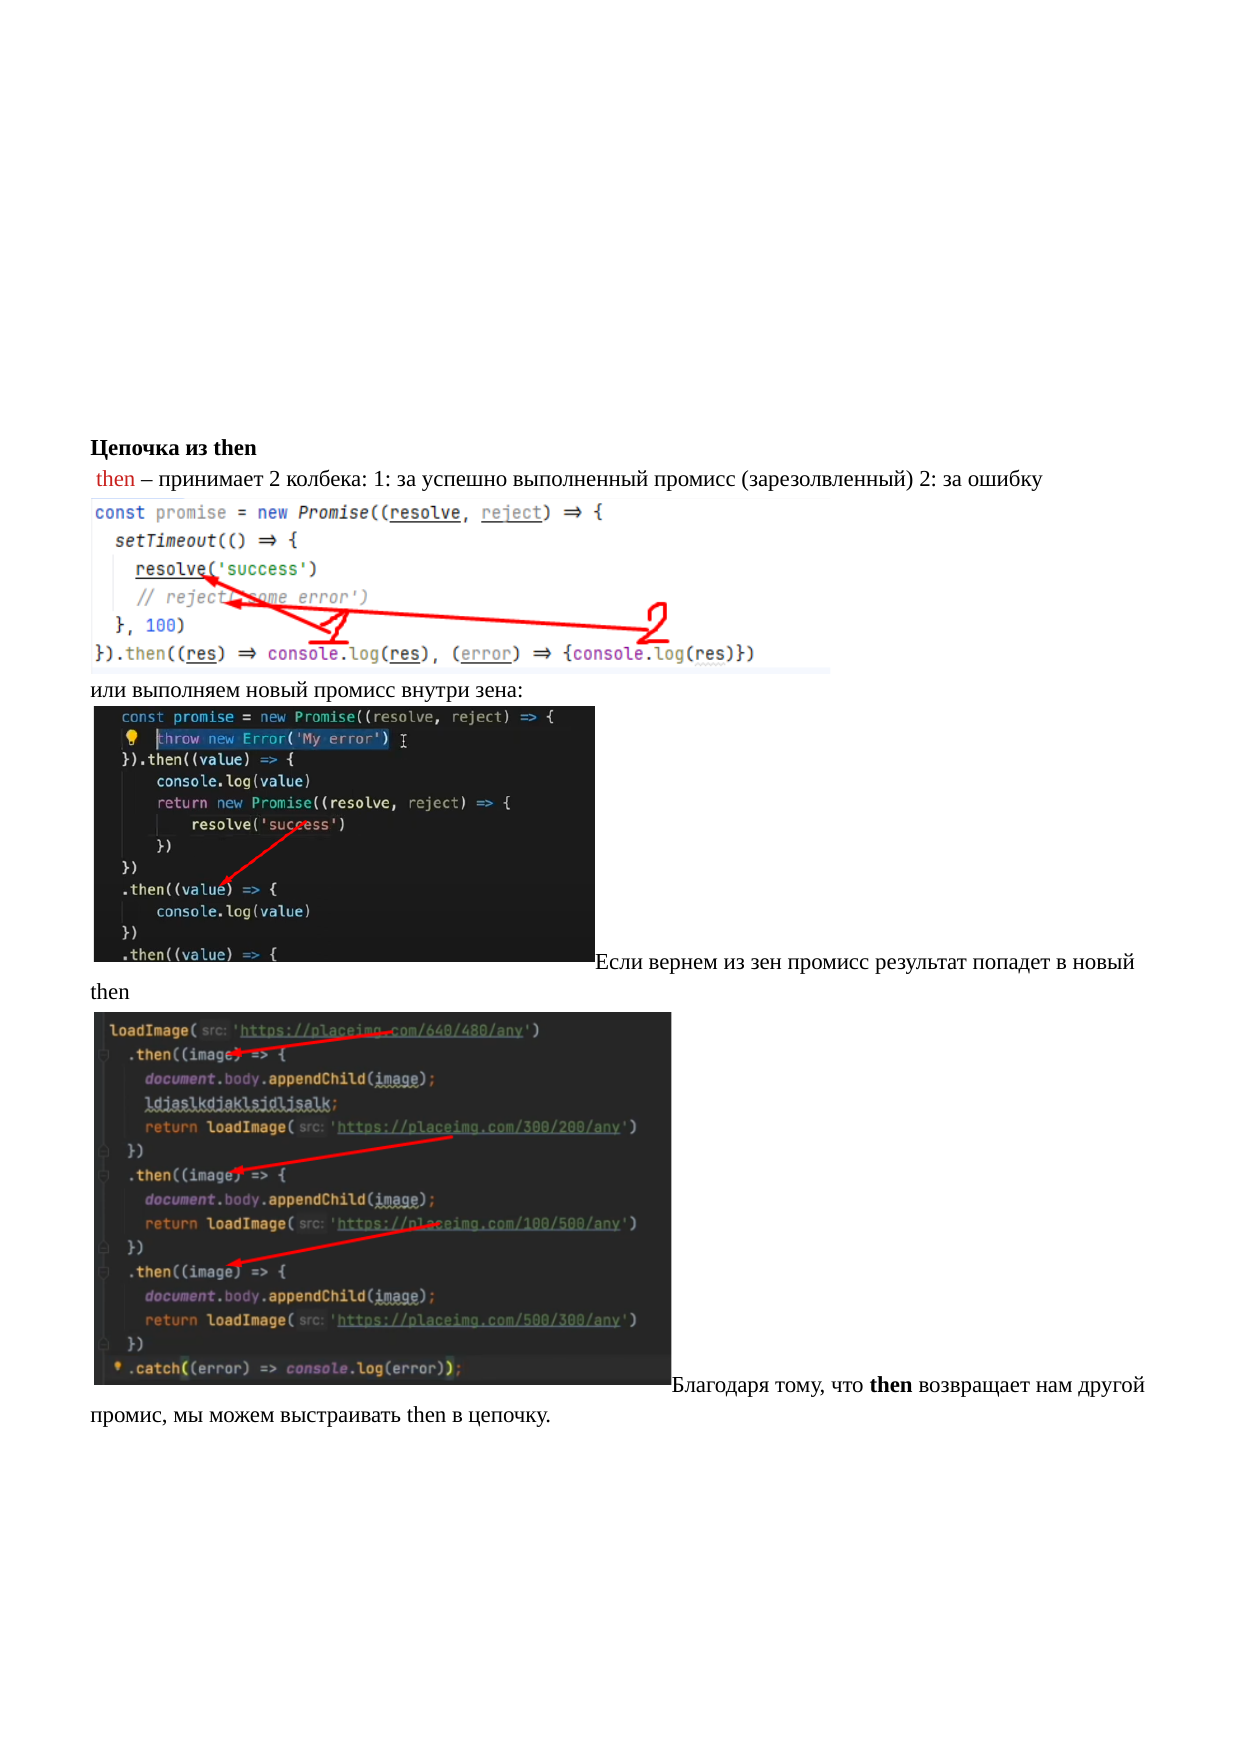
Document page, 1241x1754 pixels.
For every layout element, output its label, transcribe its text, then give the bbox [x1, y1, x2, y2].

text Цепочка из then then – принимает 2 колбека: 1: за успешно выполненный промисс (зарезолвленный) 2: за ошибку [90, 434, 1150, 491]
text или выполняем новый промисс внутри зена: [90, 676, 1150, 702]
picture [94, 1012, 672, 1385]
picture [93, 706, 595, 962]
text Благодаря тому, что then возвращает нам другой промис, мы можем выстраивать then в цепочку. [90, 1371, 1150, 1427]
text Если вернем из зен промисс результат попадет в новый then [90, 948, 1150, 1004]
picture [91, 498, 831, 674]
